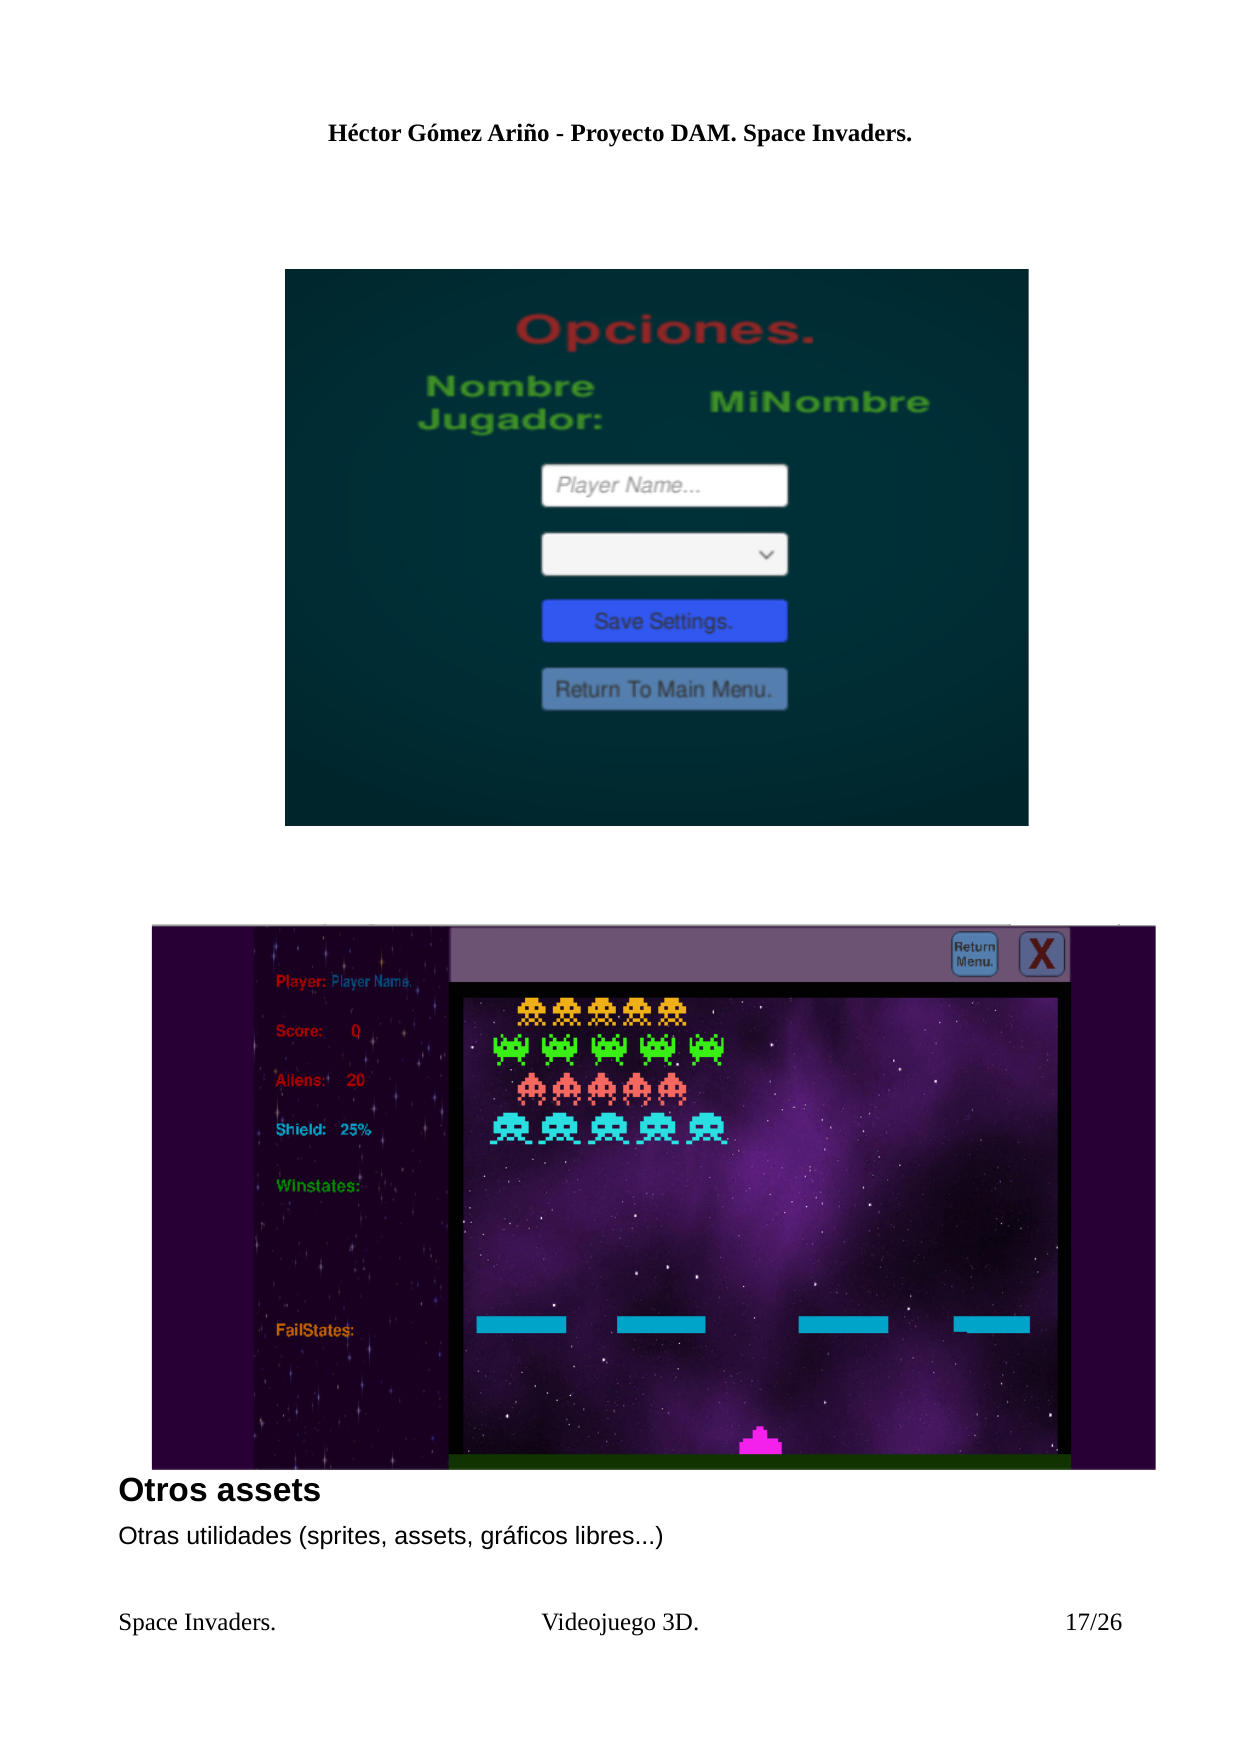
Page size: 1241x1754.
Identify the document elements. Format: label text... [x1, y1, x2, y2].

subtitle Otros assets [118, 896, 1122, 1508]
picture [285, 269, 1029, 826]
picture [151, 924, 1156, 1470]
text Otras utilidades (sprites, assets, gráficos libres...) [118, 1521, 1122, 1550]
